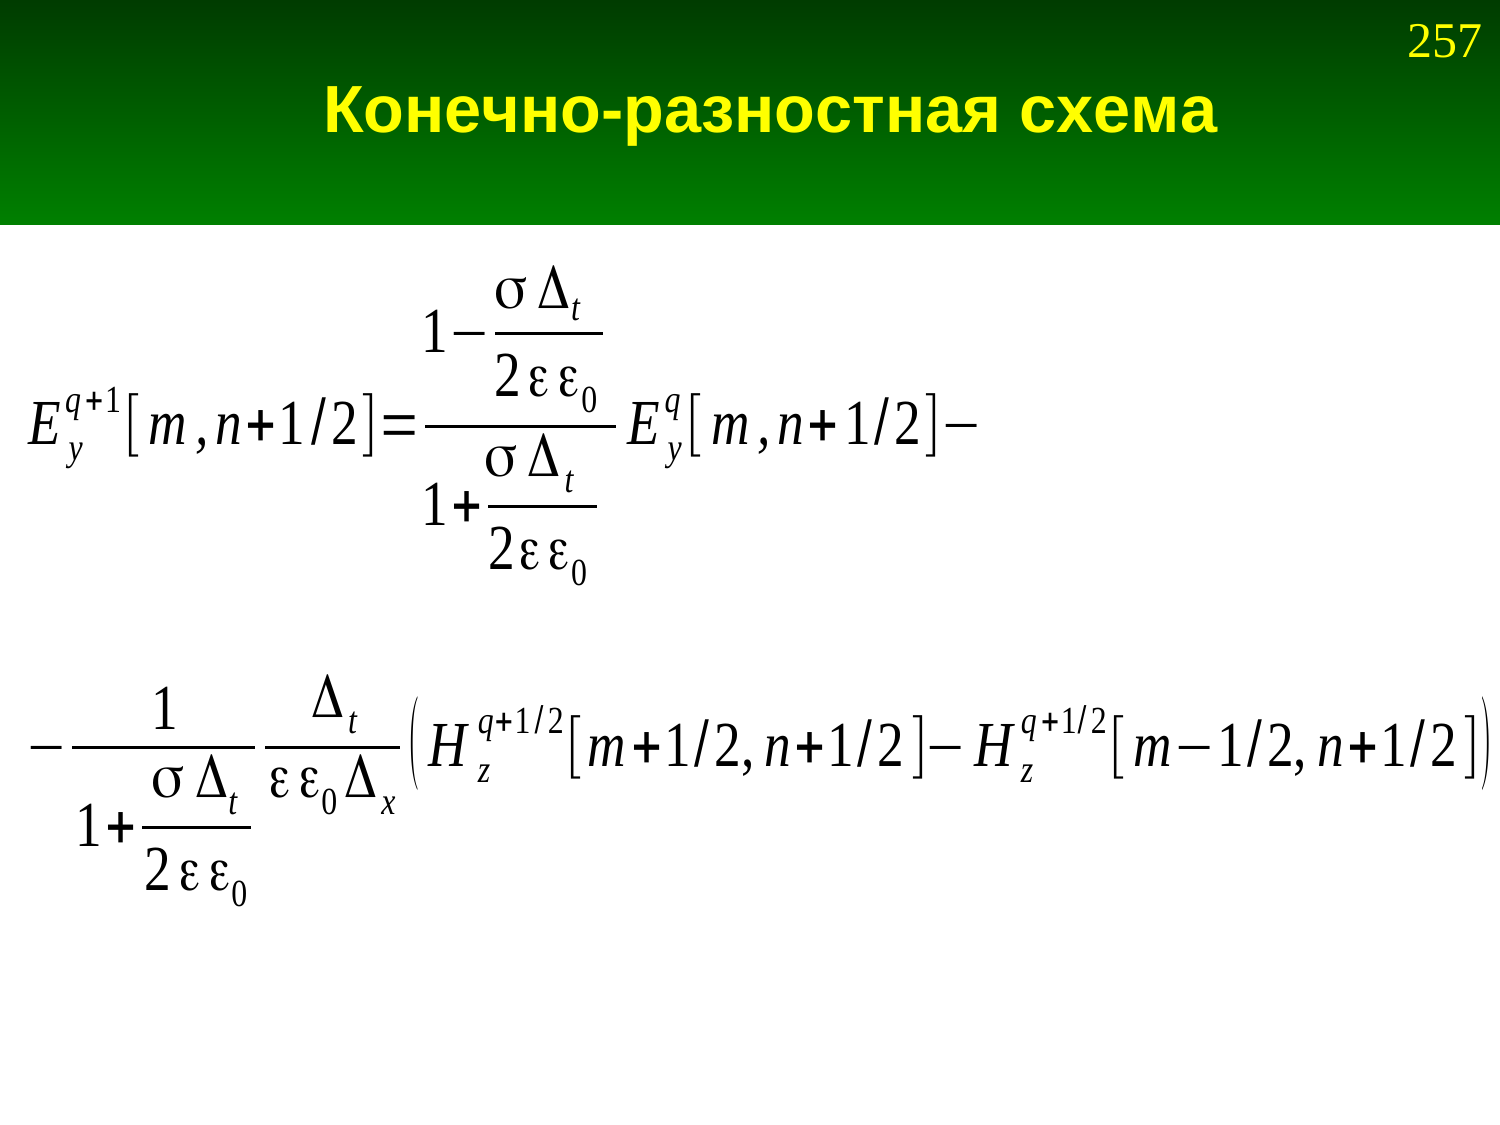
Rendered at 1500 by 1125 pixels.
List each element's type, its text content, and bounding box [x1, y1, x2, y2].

chart [11, 259, 1500, 914]
title Конечно-разностная схема [100, 7, 1441, 204]
